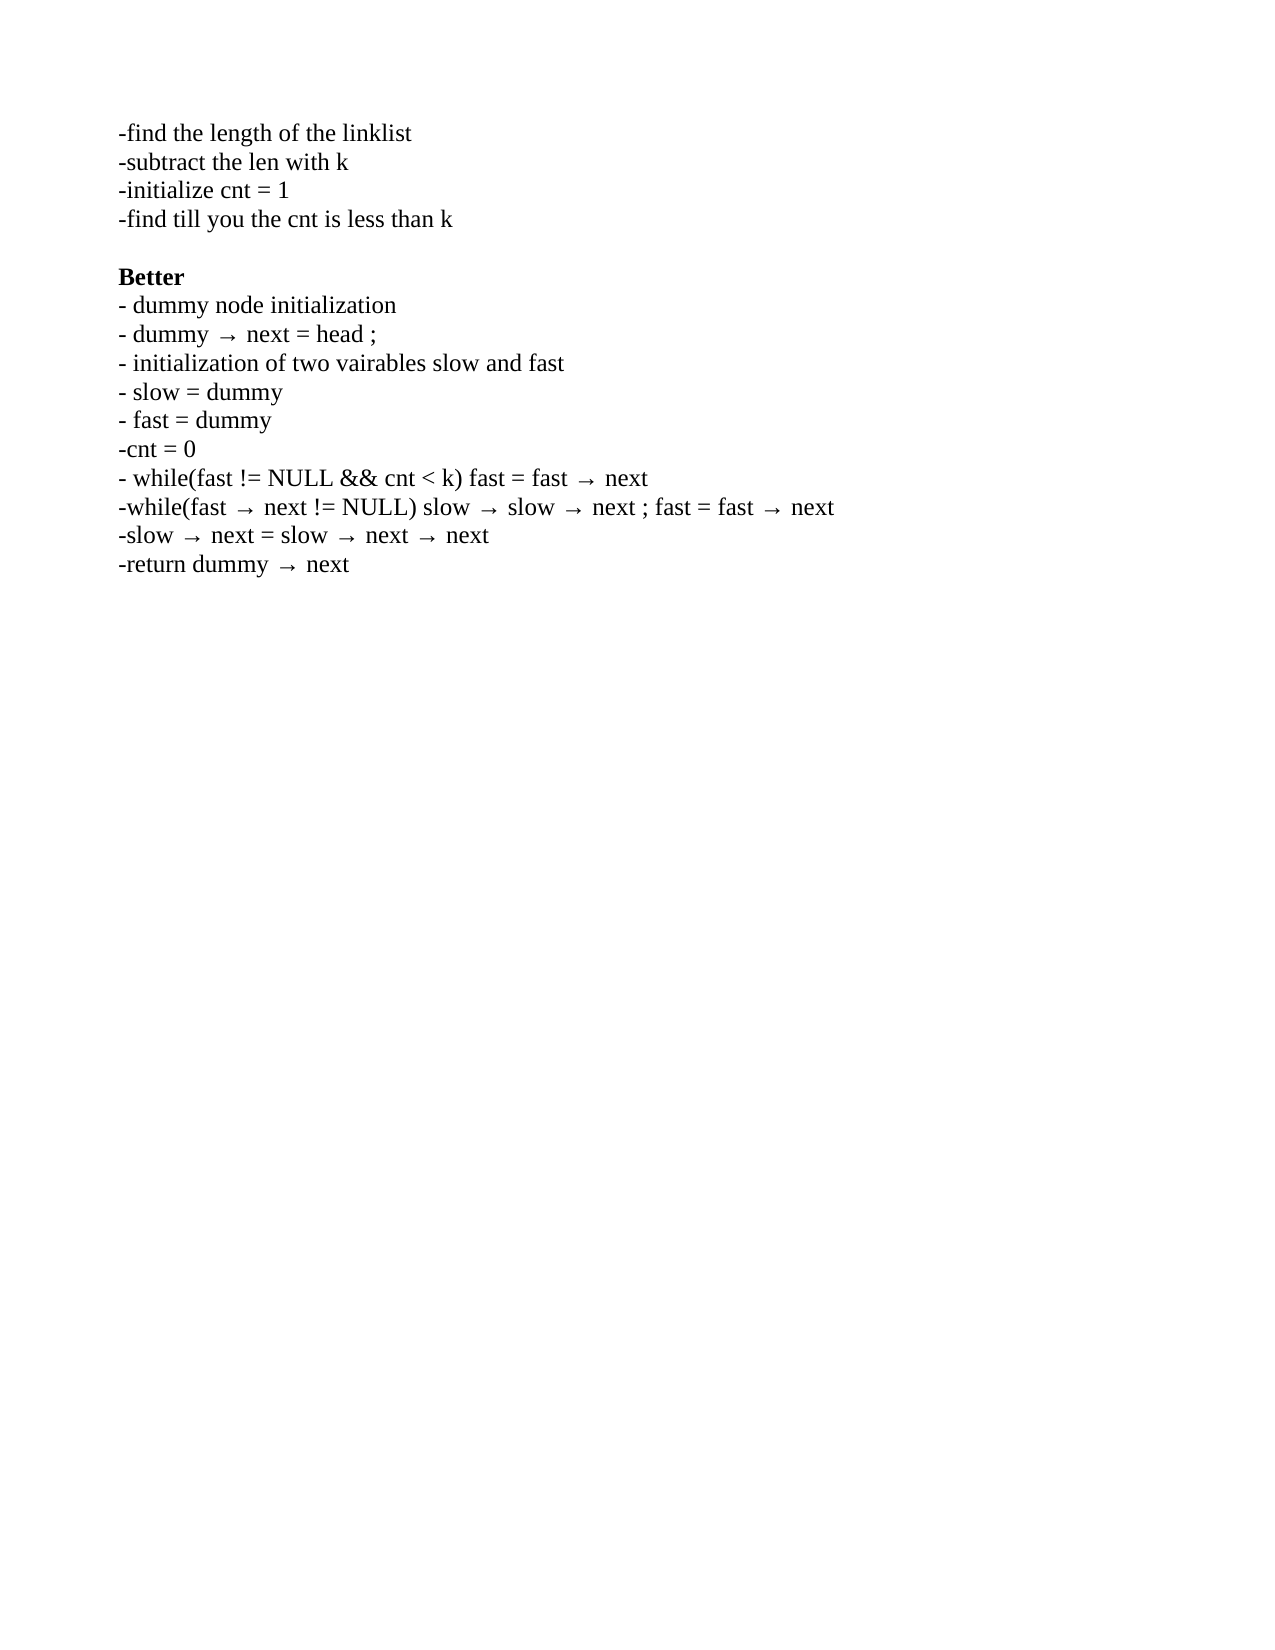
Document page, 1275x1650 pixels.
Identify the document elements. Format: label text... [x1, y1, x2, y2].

text - slow = dummy [118, 377, 1157, 406]
text -while(fast → next != NULL) slow → slow → next ; fast = fast → next [118, 492, 1157, 521]
text Better [118, 262, 1157, 291]
text -subtract the len with k [118, 147, 1157, 176]
text -find the length of the linklist [118, 118, 1157, 147]
text - fast = dummy [118, 406, 1157, 434]
text -initialize cnt = 1 [118, 176, 1157, 204]
text - while(fast != NULL && cnt < k) fast = fast → next [118, 463, 1157, 492]
text -return dummy → next [118, 549, 1157, 578]
text -cnt = 0 [118, 434, 1157, 463]
text - initialization of two vairables slow and fast [118, 348, 1157, 377]
text - dummy node initialization [118, 291, 1157, 319]
text -slow → next = slow → next → next [118, 521, 1157, 549]
text - dummy → next = head ; [118, 319, 1157, 348]
text -find till you the cnt is less than k [118, 204, 1157, 233]
